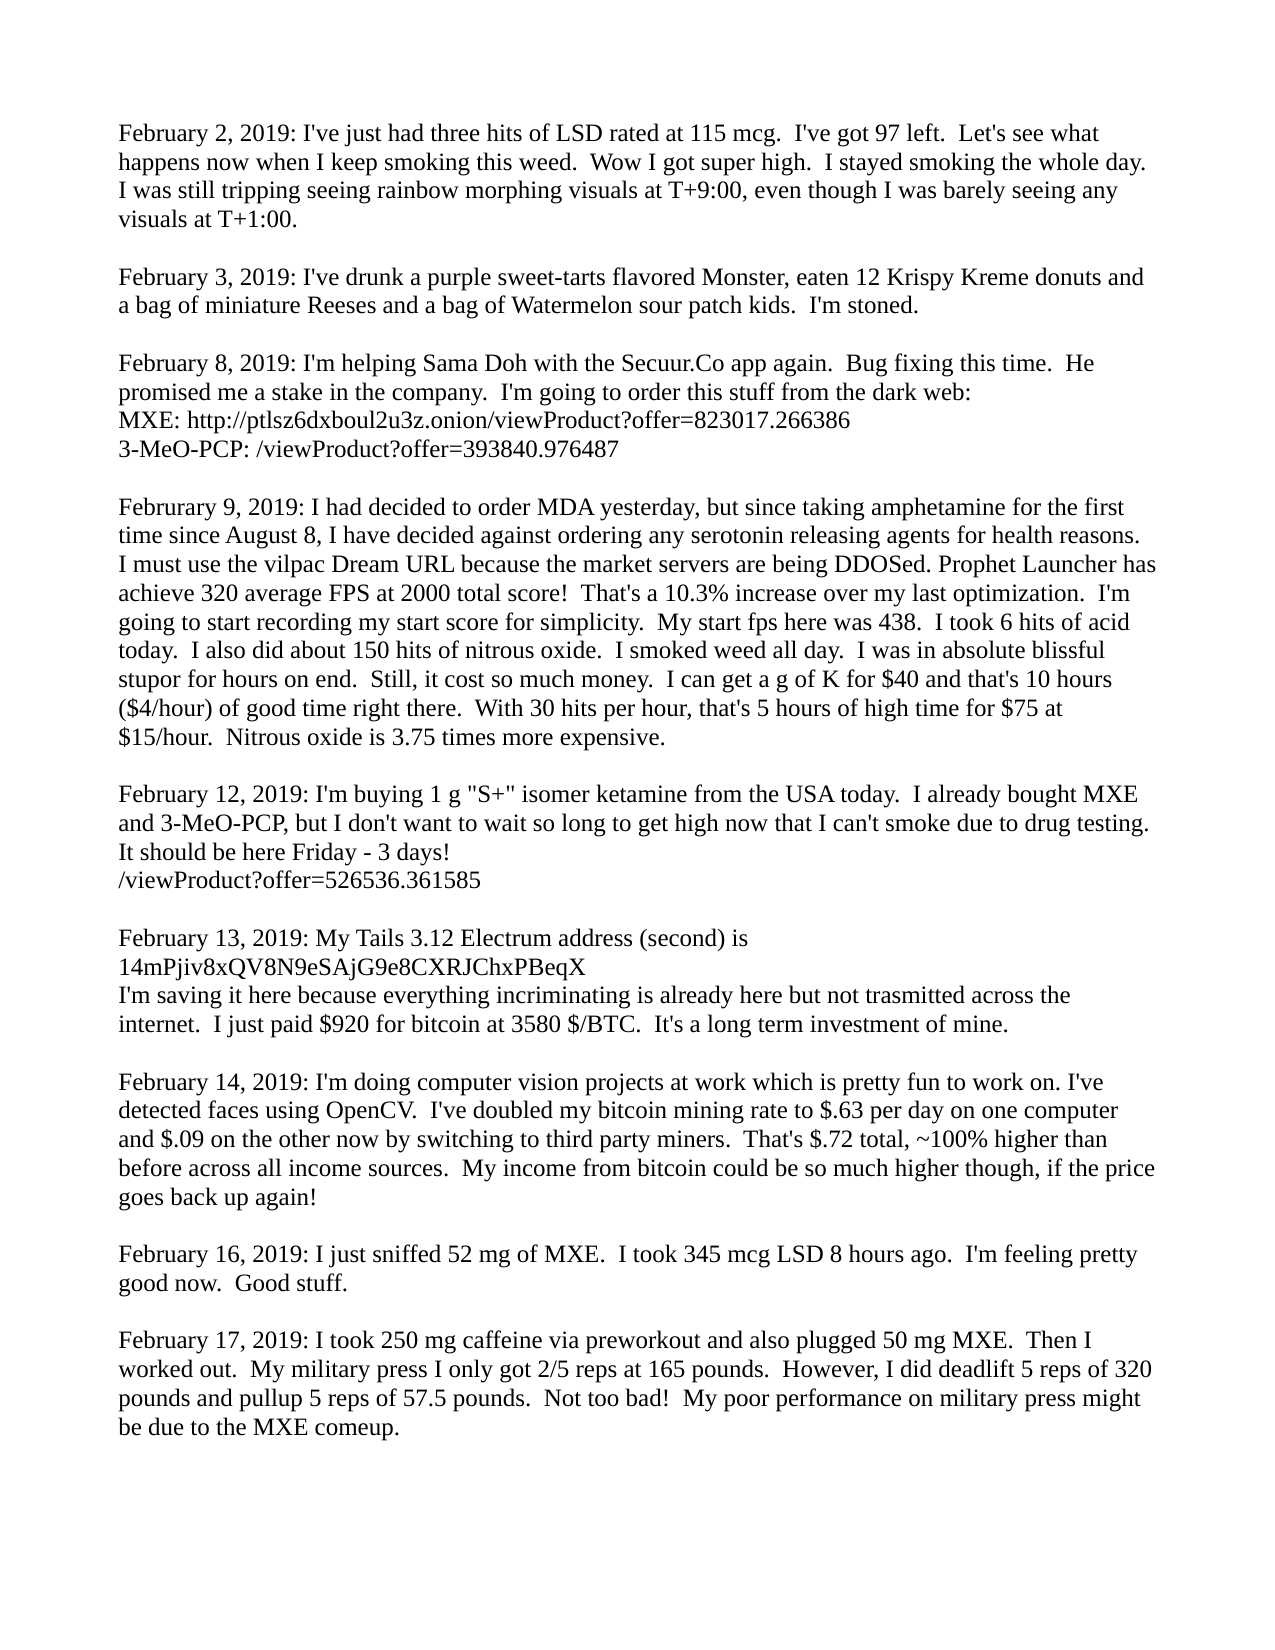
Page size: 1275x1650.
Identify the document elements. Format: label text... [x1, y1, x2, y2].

text MXE: http://ptlsz6dxboul2u3z.onion/viewProduct?offer=823017.266386 [118, 406, 1157, 434]
text February 17, 2019: I took 250 mg caffeine via preworkout and also plugged 50 mg MXE. Then I worked out. My military press I only got 2/5 reps at 165 pounds. However, I did deadlift 5 reps of 320 pounds and pullup 5 reps of 57.5 pounds. Not too bad! My poor performance on military press might be due to the MXE comeup. [118, 1326, 1157, 1441]
text February 8, 2019: I'm helping Sama Doh with the Secuur.Co app again. Bug fixing this time. He promised me a stake in the company. I'm going to order this stuff from the dark web: [118, 348, 1157, 406]
text February 3, 2019: I've drunk a purple sweet-tarts flavored Monster, eaten 12 Krispy Kreme donuts and a bag of miniature Reeses and a bag of Watermelon sour patch kids. I'm stoned. [118, 262, 1157, 319]
text February 12, 2019: I'm buying 1 g "S+" isomer ketamine from the USA today. I already bought MXE and 3-MeO-PCP, but I don't want to wait so long to get high now that I can't smoke due to drug testing. It should be here Friday - 3 days! [118, 779, 1157, 866]
text I'm saving it here because everything incriminating is already here but not trasmitted across the internet. I just paid $920 for bitcoin at 3580 $/BTC. It's a long term investment of mine. [118, 981, 1157, 1038]
text 3-MeO-PCP: /viewProduct?offer=393840.976487 [118, 434, 1157, 463]
text February 16, 2019: I just sniffed 52 mg of MXE. I took 345 mcg LSD 8 hours ago. I'm feeling pretty good now. Good stuff. [118, 1239, 1157, 1297]
text 14mPjiv8xQV8N9eSAjG9e8CXRJChxPBeqX [118, 952, 1157, 981]
text Februrary 9, 2019: I had decided to order MDA yesterday, but since taking amphetamine for the first time since August 8, I have decided against ordering any serotonin releasing agents for health reasons. I must use the vilpac Dream URL because the market servers are being DDOSed. Prophet Launcher has achieve 320 average FPS at 2000 total score! That's a 10.3% increase over my last optimization. I'm going to start recording my start score for simplicity. My start fps here was 438. I took 6 hits of acid today. I also did about 150 hits of nitrous oxide. I smoked weed all day. I was in absolute blissful stupor for hours on end. Still, it cost so much money. I can get a g of K for $40 and that's 10 hours ($4/hour) of good time right there. With 30 hits per hour, that's 5 hours of high time for $75 at $15/hour. Nitrous oxide is 3.75 times more expensive. [118, 492, 1157, 751]
text /viewProduct?offer=526536.361585 [118, 866, 1157, 894]
text February 14, 2019: I'm doing computer vision projects at work which is pretty fun to work on. I've detected faces using OpenCV. I've doubled my bitcoin mining rate to $.63 per day on one computer and $.09 on the other now by switching to third party miners. That's $.72 total, ~100% higher than before across all income sources. My income from bitcoin could be so much higher though, if the price goes back up again! [118, 1067, 1157, 1211]
text February 2, 2019: I've just had three hits of LSD rated at 115 mcg. I've got 97 left. Let's see what happens now when I keep smoking this weed. Wow I got super high. I stayed smoking the whole day. I was still tripping seeing rainbow morphing visuals at T+9:00, even though I was barely seeing any visuals at T+1:00. [118, 118, 1157, 233]
text February 13, 2019: My Tails 3.12 Electrum address (second) is [118, 923, 1157, 952]
